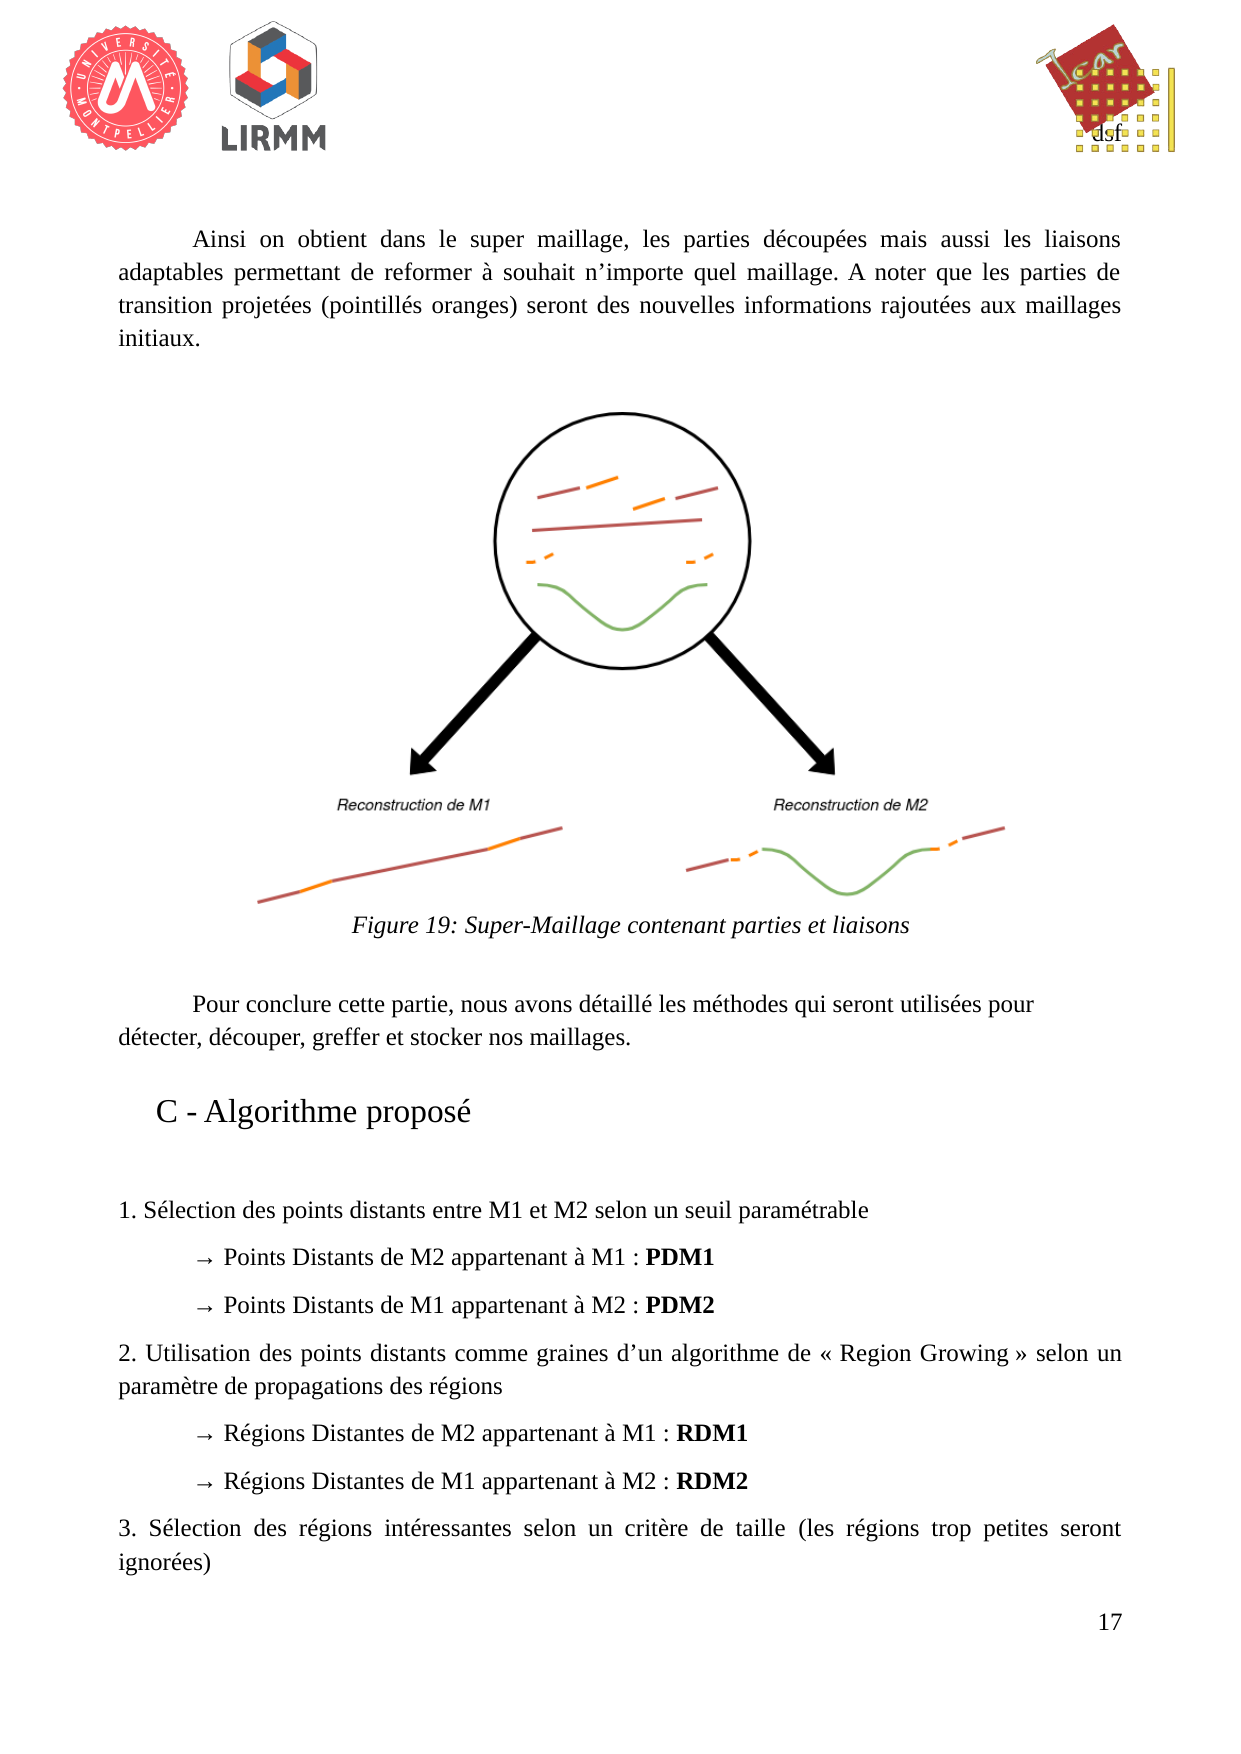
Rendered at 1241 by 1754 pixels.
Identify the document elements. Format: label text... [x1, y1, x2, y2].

subtitle C - Algorithme proposé [156, 1091, 1122, 1129]
text → Régions Distantes de M1 appartenant à M2 : RDM2 [118, 1466, 1122, 1495]
text Ainsi on obtient dans le super maillage, les parties découpées mais aussi les liaisons adaptables permettant de reformer à souhait n’importe quel maillage. A noter que les parties de transition projetées (pointillés oranges) seront des nouvelles informations rajoutées aux maillages initiaux. [118, 224, 1122, 352]
picture [57, 13, 201, 156]
text Pour conclure cette partie, nous avons détaillé les méthodes qui seront utilisées pour détecter, découper, greffer et stocker nos maillages. [118, 989, 1122, 1051]
text 2. Utilisation des points distants comme graines d’un algorithme de « Region Growing » selon un paramètre de propagations des régions [118, 1338, 1122, 1399]
picture [1025, 6, 1177, 154]
text 3. Sélection des régions intéressantes selon un critère de taille (les régions trop petites seront ignorées) [118, 1513, 1122, 1575]
text → Régions Distantes de M2 appartenant à M1 : RDM1 [118, 1418, 1122, 1447]
text 1. Sélection des points distants entre M1 et M2 selon un seuil paramétrable [118, 1195, 1122, 1224]
picture [256, 412, 1008, 905]
text Figure 19: Super-Maillage contenant parties et liaisons [256, 905, 1007, 939]
text → Points Distants de M1 appartenant à M2 : PDM2 [118, 1290, 1122, 1319]
text → Points Distants de M2 appartenant à M1 : PDM1 [118, 1242, 1122, 1271]
picture [203, 16, 343, 155]
